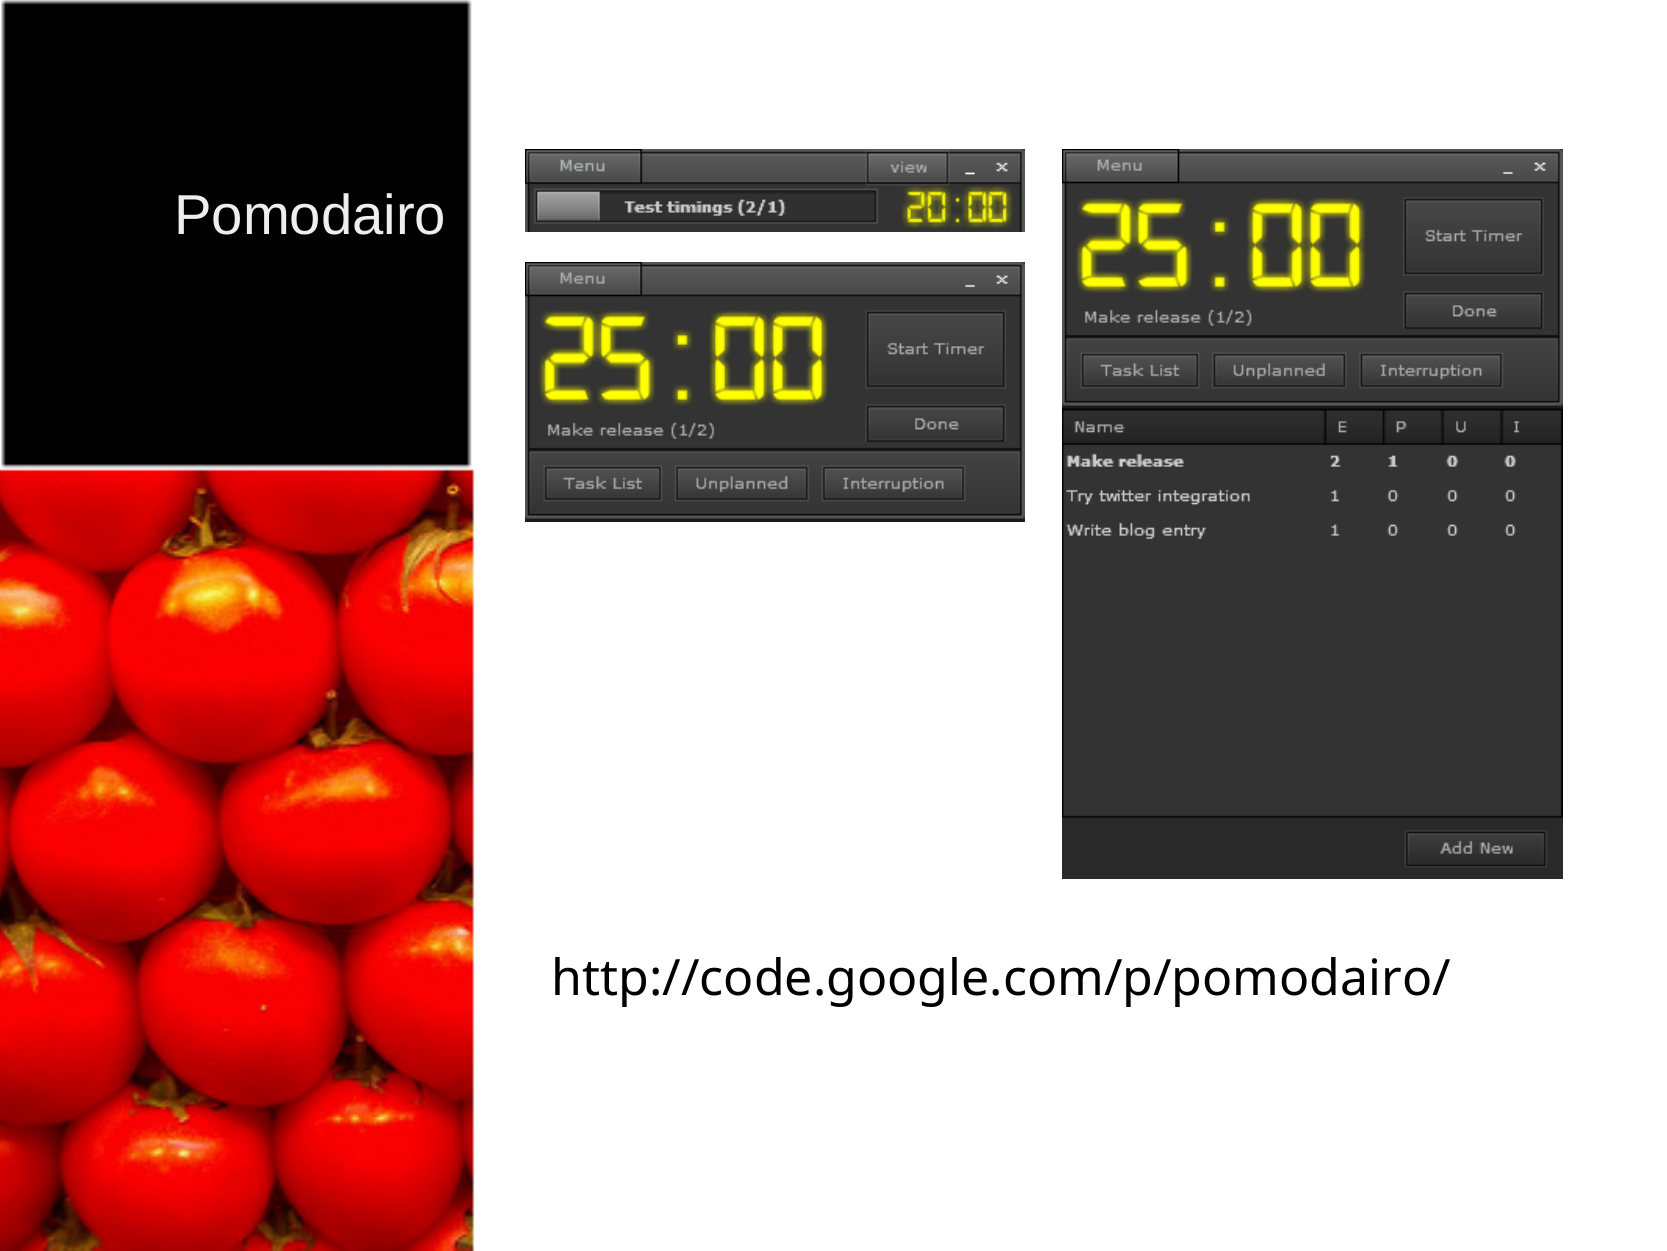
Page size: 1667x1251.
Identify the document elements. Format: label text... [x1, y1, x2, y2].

text_box Pomodairo [25, 183, 447, 312]
picture [0, 0, 1667, 1251]
text_box http://code.google.com/p/pomodairo/ [536, 937, 1538, 1013]
